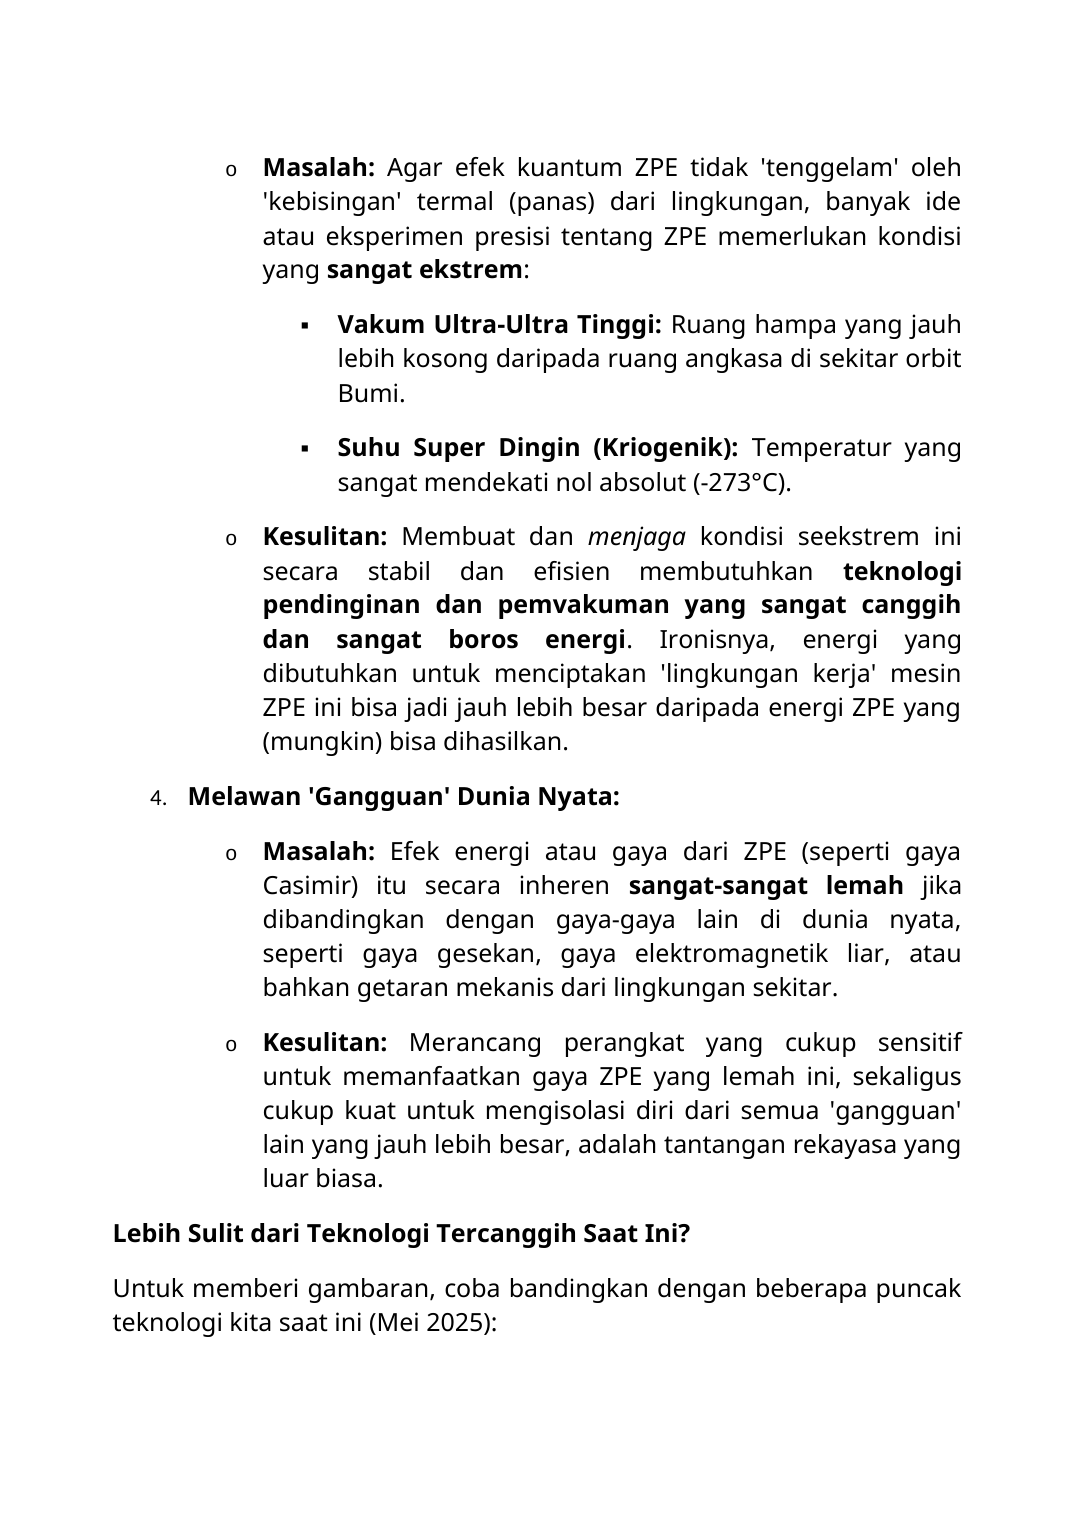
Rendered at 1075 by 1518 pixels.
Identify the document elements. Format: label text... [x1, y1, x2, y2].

list Melawan 'Gangguan' Dunia Nyata: [150, 778, 962, 812]
list Suhu Super Dingin (Kriogenik): Temperatur yang sangat mendekati nol absolut (-273°C). [300, 430, 962, 498]
text Lebih Sulit dari Teknologi Tercanggih Saat Ini? [112, 1216, 962, 1249]
list Masalah: Agar efek kuantum ZPE tidak 'tenggelam' oleh 'kebisingan' termal (panas) dari lingkungan, banyak ide atau eksperimen presisi tentang ZPE memerlukan kondisi yang sangat ekstrem: [225, 150, 962, 286]
list Masalah: Efek energi atau gaya dari ZPE (seperti gaya Casimir) itu secara inheren sangat-sangat lemah jika dibandingkan dengan gaya-gaya lain di dunia nyata, seperti gaya gesekan, gaya elektromagnetik liar, atau bahkan getaran mekanis dari lingkungan sekitar. [225, 833, 962, 1003]
text Untuk memberi gambaran, coba bandingkan dengan beberapa puncak teknologi kita saat ini (Mei 2025): [112, 1270, 962, 1338]
list Kesulitan: Membuat dan menjaga kondisi seekstrem ini secara stabil dan efisien membutuhkan teknologi pendinginan dan pemvakuman yang sangat canggih dan sangat boros energi. Ironisnya, energi yang dibutuhkan untuk menciptakan 'lingkungan kerja' mesin ZPE ini bisa jadi jauh lebih besar daripada energi ZPE yang (mungkin) bisa dihasilkan. [225, 519, 962, 757]
list Kesulitan: Merancang perangkat yang cukup sensitif untuk memanfaatkan gaya ZPE yang lemah ini, sekaligus cukup kuat untuk mengisolasi diri dari semua 'gangguan' lain yang jauh lebih besar, adalah tantangan rekayasa yang luar biasa. [225, 1024, 962, 1195]
list Vakum Ultra-Ultra Tinggi: Ruang hampa yang jauh lebih kosong daripada ruang angkasa di sekitar orbit Bumi. [300, 307, 962, 409]
